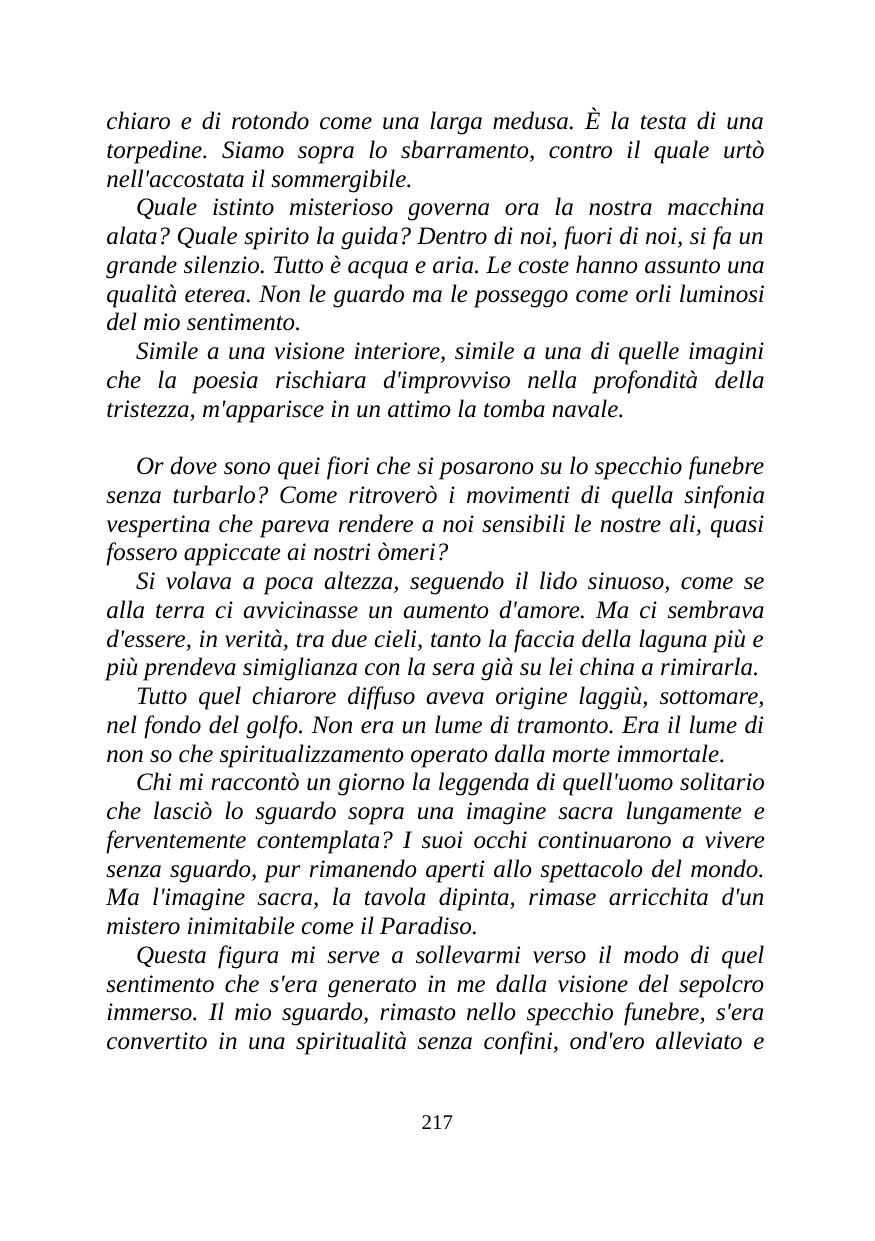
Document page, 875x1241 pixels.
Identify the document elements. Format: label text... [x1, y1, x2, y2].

text Simile a una visione interiore, simile a una di quelle imagini che la poesia rischiara d'improvviso nella profondità della tristezza, m'apparisce in un attimo la tomba navale. [106, 336, 768, 422]
text Chi mi raccontò un giorno la leggenda di quell'uomo solitario che lasciò lo sguardo sopra una imagine sacra lungamente e ferventemente contemplata? I suoi occhi continuarono a vivere senza sguardo, pur rimanendo aperti allo spettacolo del mondo. Ma l'imagine sacra, la tavola dipinta, rimase arricchita d'un mistero inimitabile come il Paradiso. [106, 767, 768, 940]
text Or dove sono quei fiori che si posarono su lo specchio funebre senza turbarlo? Come ritroverò i movimenti di quella sinfonia vespertina che pareva rendere a noi sensibili le nostre ali, quasi fossero appiccate ai nostri òmeri? [106, 451, 768, 566]
text Questa figura mi serve a sollevarmi verso il modo di quel sentimento che s'era generato in me dalla visione del sepolcro immerso. Il mio sguardo, rimasto nello specchio funebre, s'era convertito in una spiritualità senza confini, ond'ero alleviato e [106, 940, 768, 1055]
text Quale istinto misterioso governa ora la nostra macchina alata? Quale spirito la guida? Dentro di noi, fuori di noi, si fa un grande silenzio. Tutto è acqua e aria. Le coste hanno assunto una qualità eterea. Non le guardo ma le posseggo come orli luminosi del mio sentimento. [106, 192, 768, 336]
text chiaro e di rotondo come una larga medusa. È la testa di una torpedine. Siamo sopra lo sbarramento, contro il quale urtò nell'accostata il sommergibile. [106, 106, 768, 192]
text Tutto quel chiarore diffuso aveva origine laggiù, sottomare, nel fondo del golfo. Non era un lume di tramonto. Era il lume di non so che spiritualizzamento operato dalla morte immortale. [106, 681, 768, 767]
text Si volava a poca altezza, seguendo il lido sinuoso, come se alla terra ci avvicinasse un aumento d'amore. Ma ci sembrava d'essere, in verità, tra due cieli, tanto la faccia della laguna più e più prendeva simiglianza con la sera già su lei china a rimirarla. [106, 566, 768, 681]
